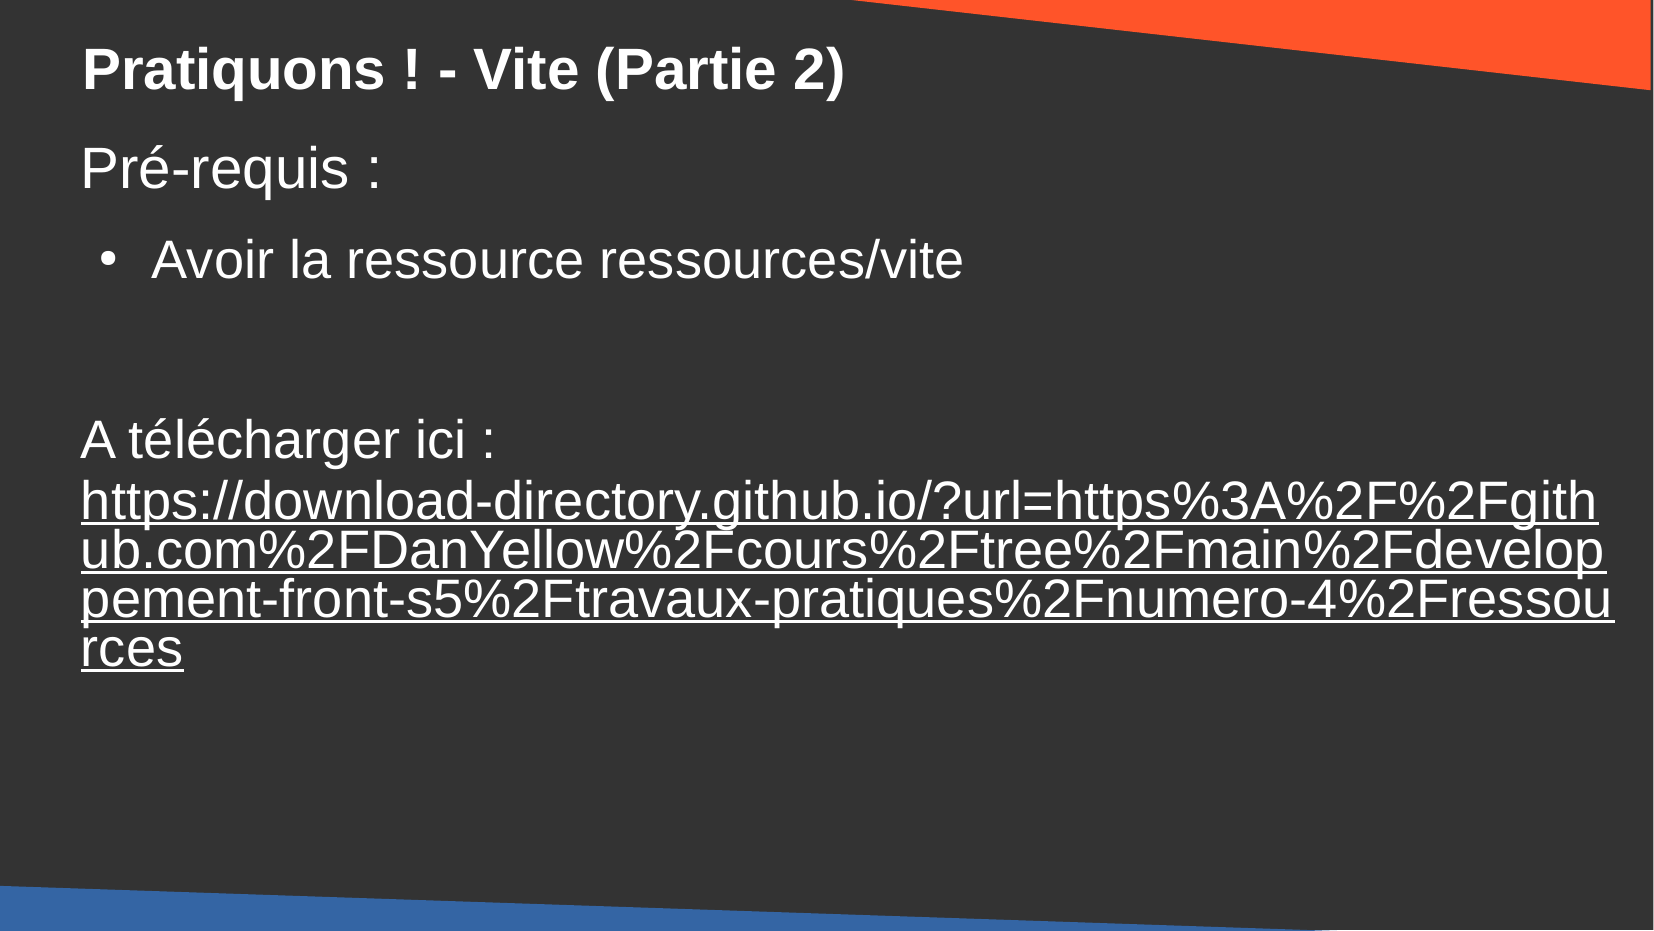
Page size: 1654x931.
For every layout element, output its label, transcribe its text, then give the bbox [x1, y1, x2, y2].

list Pré-requis : Avoir la ressource ressources/vite A télécharger ici : https://download-directory.github.io/?url=https%3A%2F%2Fgithub.com%2FDanYellow%2Fcours%2Ftree%2Fmain%2Fdeveloppement-front-s5%2Ftravaux-pratiques%2Fnumero-4%2Fressources [80, 135, 1620, 721]
title Pratiquons ! - Vite (Partie 2) [82, 37, 1571, 114]
text_box [851, 0, 1651, 91]
text_box [0, 885, 1337, 931]
